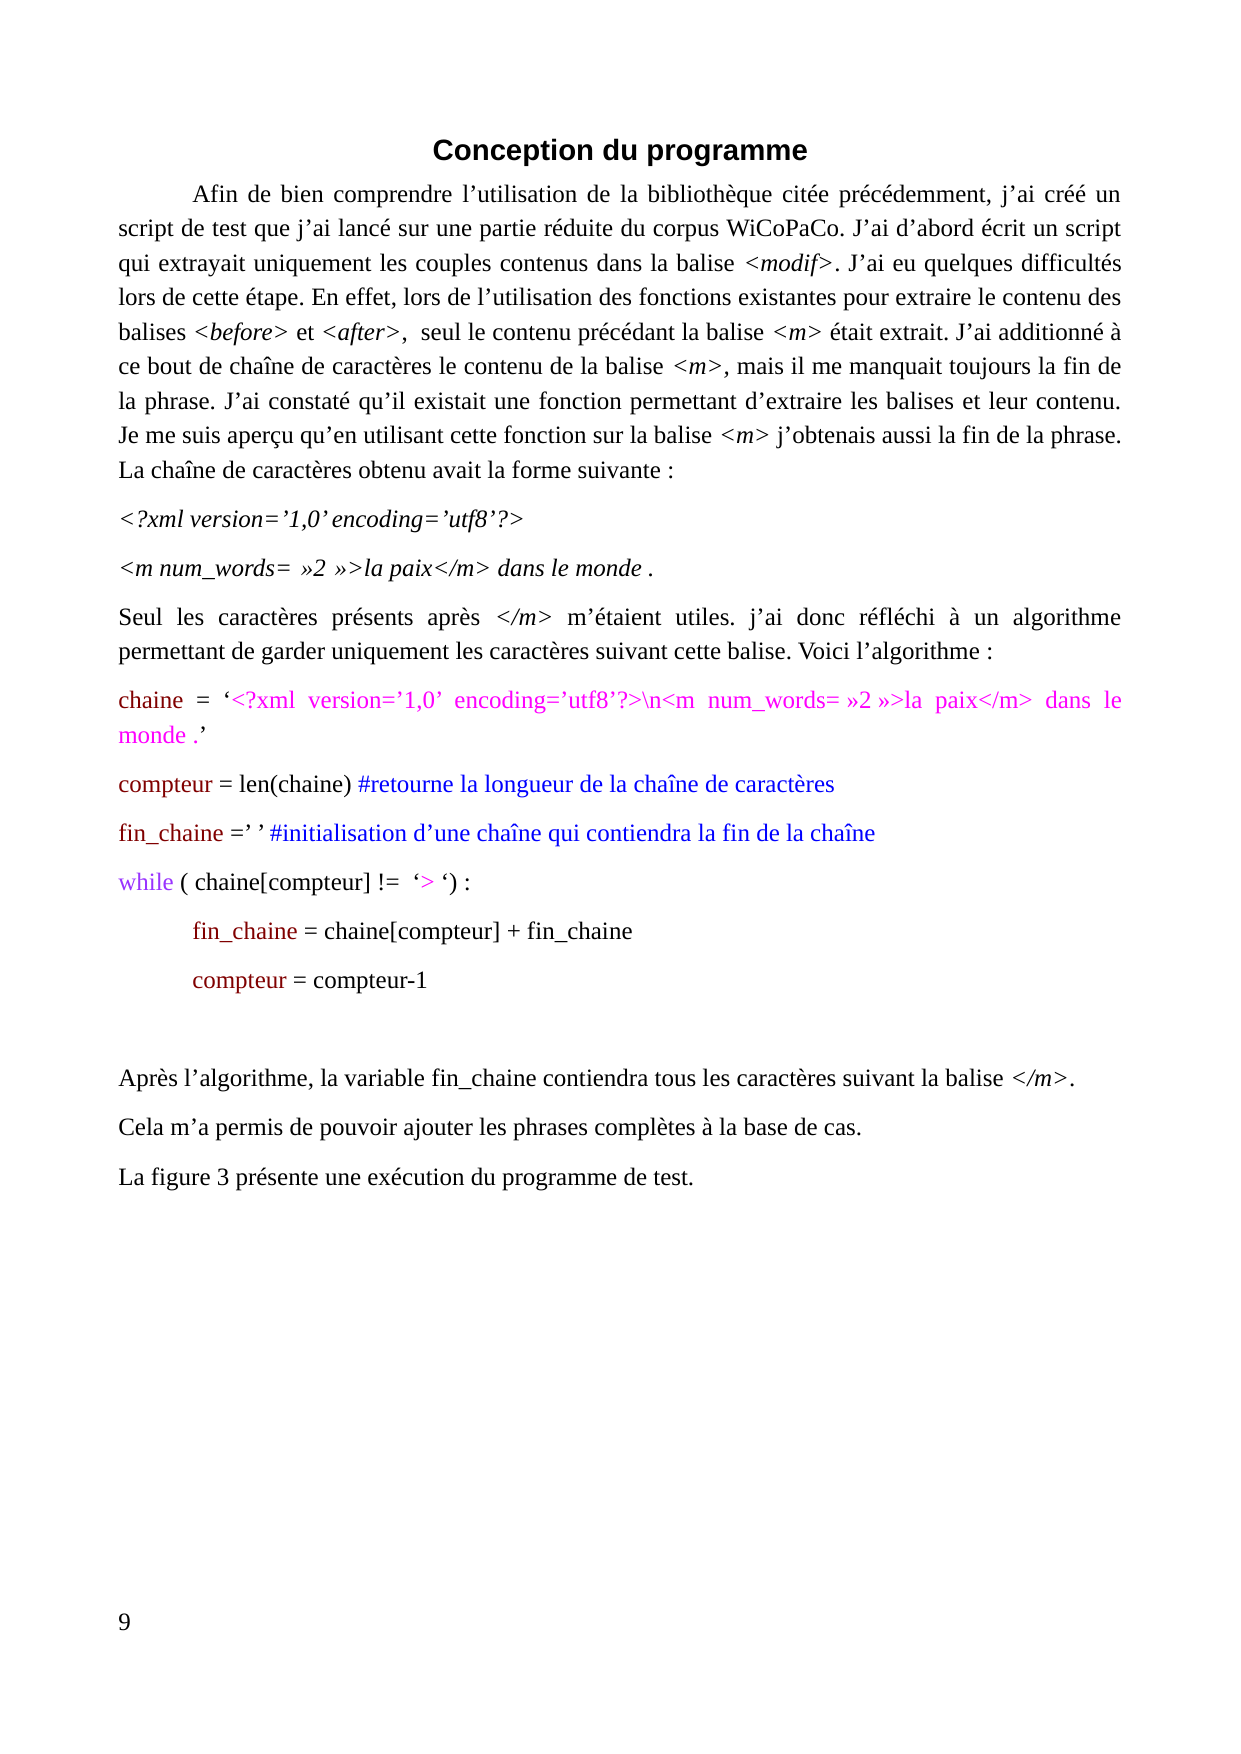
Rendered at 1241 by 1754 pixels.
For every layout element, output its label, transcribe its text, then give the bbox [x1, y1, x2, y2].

text fin_chaine = chaine[compteur] + fin_chaine [118, 916, 1122, 945]
text <?xml version=’1,0’ encoding=’utf8’?> [118, 504, 1122, 533]
text fin_chaine =’ ’ #initialisation d’une chaîne qui contiendra la fin de la chaîne [118, 818, 1122, 847]
text while ( chaine[compteur] != ‘> ‘) : [118, 867, 1122, 896]
text Afin de bien comprendre l’utilisation de la bibliothèque citée précédemment, j’ai créé un script de test que j’ai lancé sur une partie réduite du corpus WiCoPaCo. J’ai d’abord écrit un script qui extrayait uniquement les couples contenus dans la balise <modif>. J’ai eu quelques difficultés lors de cette étape. En effet, lors de l’utilisation des fonctions existantes pour extraire le contenu des balises <before> et <after>, seul le contenu précédant la balise <m> était extrait. J’ai additionné à ce bout de chaîne de caractères le contenu de la balise <m>, mais il me manquait toujours la fin de la phrase. J’ai constaté qu’il existait une fonction permettant d’extraire les balises et leur contenu. Je me suis aperçu qu’en utilisant cette fonction sur la balise <m> j’obtenais aussi la fin de la phrase. La chaîne de caractères obtenu avait la forme suivante : [118, 179, 1122, 483]
text Après l’algorithme, la variable fin_chaine contiendra tous les caractères suivant la balise </m>. [118, 1063, 1122, 1092]
text Cela m’a permis de pouvoir ajouter les phrases complètes à la base de cas. [118, 1112, 1122, 1141]
text La figure 3 présente une exécution du programme de test. [118, 1162, 1122, 1190]
subtitle Conception du programme [118, 133, 1122, 166]
text chaine = ‘<?xml version=’1,0’ encoding=’utf8’?>\n<m num_words= »2 »>la paix</m> dans le monde .’ [118, 686, 1122, 749]
text Seul les caractères présents après </m> m’étaient utiles. j’ai donc réfléchi à un algorithme permettant de garder uniquement les caractères suivant cette balise. Voici l’algorithme : [118, 602, 1122, 665]
text compteur = len(chaine) #retourne la longueur de la chaîne de caractères [118, 769, 1122, 798]
text <m num_words= »2 »>la paix</m> dans le monde . [118, 553, 1122, 582]
text compteur = compteur-1 [118, 965, 1122, 994]
